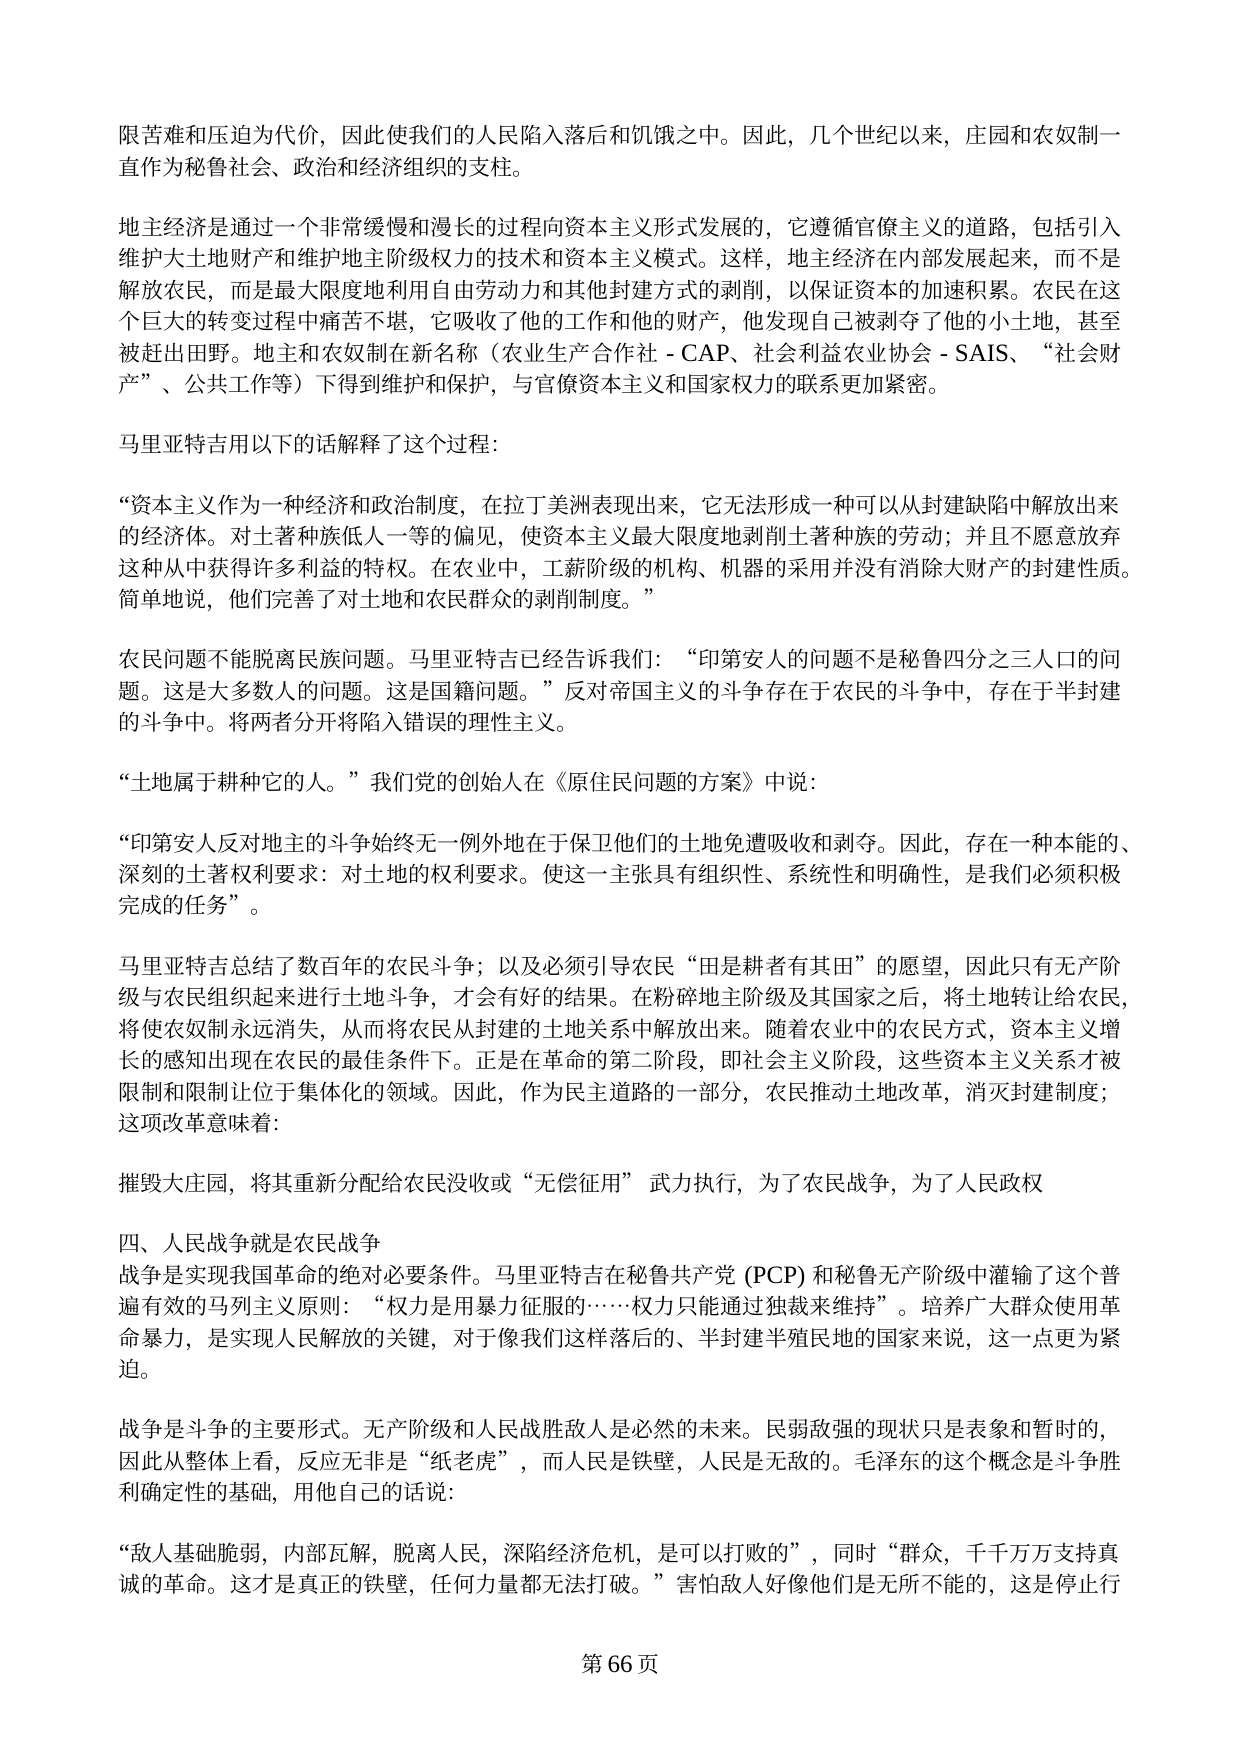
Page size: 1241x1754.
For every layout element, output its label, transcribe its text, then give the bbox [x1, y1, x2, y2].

text 战争是实现我国革命的绝对必要条件。马里亚特吉在秘鲁共产党 (PCP) 和秘鲁无产阶级中灌输了这个普遍有效的马列主义原则：“权力是用暴力征服的……权力只能通过独裁来维持”。培养广大群众使用革命暴力，是实现人民解放的关键，对于像我们这样落后的、半封建半殖民地的国家来说，这一点更为紧迫。 [118, 1258, 1122, 1384]
text 限苦难和压迫为代价，因此使我们的人民陷入落后和饥饿之中。因此，几个世纪以来，庄园和农奴制一直作为秘鲁社会、政治和经济组织的支柱。 [118, 118, 1122, 181]
text “敌人基础脆弱，内部瓦解，脱离人民，深陷经济危机，是可以打败的”，同时“群众，千千万万支持真诚的革命。这才是真正的铁壁，任何力量都无法打破。”害怕敌人好像他们是无所不能的，这是停止行 [118, 1536, 1122, 1599]
text “土地属于耕种它的人。”我们党的创始人在《原住民问题的方案》中说： [118, 766, 1122, 797]
text “印第安人反对地主的斗争始终无一例外地在于保卫他们的土地免遭吸收和剥夺。因此，存在一种本能的、深刻的土著权利要求：对土地的权利要求。使这一主张具有组织性、系统性和明确性，是我们必须积极完成的任务”。 [118, 826, 1122, 920]
text 马里亚特吉用以下的话解释了这个过程： [118, 428, 1122, 459]
text 农民问题不能脱离民族问题。马里亚特吉已经告诉我们：“印第安人的问题不是秘鲁四分之三人口的问题。这是大多数人的问题。这是国籍问题。”反对帝国主义的斗争存在于农民的斗争中，存在于半封建的斗争中。将两者分开将陷入错误的理性主义。 [118, 642, 1122, 737]
text 四、人民战争就是农民战争 [118, 1227, 1122, 1258]
text “资本主义作为一种经济和政治制度，在拉丁美洲表现出来，它无法形成一种可以从封建缺陷中解放出来的经济体。对土著种族低人一等的偏见，使资本主义最大限度地剥削土著种族的劳动；并且不愿意放弃这种从中获得许多利益的特权。在农业中，工薪阶级的机构、机器的采用并没有消除大财产的封建性质。简单地说，他们完善了对土地和农民群众的剥削制度。” [118, 488, 1122, 614]
text 地主经济是通过一个非常缓慢和漫长的过程向资本主义形式发展的，它遵循官僚主义的道路，包括引入维护大土地财产和维护地主阶级权力的技术和资本主义模式。这样，地主经济在内部发展起来，而不是解放农民，而是最大限度地利用自由劳动力和其他封建方式的剥削，以保证资本的加速积累。农民在这个巨大的转变过程中痛苦不堪，它吸收了他的工作和他的财产，他发现自己被剥夺了他的小土地，甚至被赶出田野。地主和农奴制在新名称（农业生产合作社 - CAP、社会利益农业协会 - SAIS、“社会财产”、公共工作等）下得到维护和保护，与官僚资本主义和国家权力的联系更加紧密。 [118, 210, 1122, 399]
text 摧毁大庄园，将其重新分配给农民没收或“无偿征用” 武力执行，为了农民战争，为了人民政权 [118, 1166, 1122, 1198]
text 战争是斗争的主要形式。无产阶级和人民战胜敌人是必然的未来。民弱敌强的现状只是表象和暂时的，因此从整体上看，反应无非是“纸老虎”，而人民是铁壁，人民是无敌的。毛泽东的这个概念是斗争胜利确定性的基础，用他自己的话说： [118, 1413, 1122, 1507]
text 马里亚特吉总结了数百年的农民斗争；以及必须引导农民“田是耕者有其田”的愿望，因此只有无产阶级与农民组织起来进行土地斗争，才会有好的结果。在粉碎地主阶级及其国家之后，将土地转让给农民，将使农奴制永远消失，从而将农民从封建的土地关系中解放出来。随着农业中的农民方式，资本主义增长的感知出现在农民的最佳条件下。正是在革命的第二阶段，即社会主义阶段，这些资本主义关系才被限制和限制让位于集体化的领域。因此，作为民主道路的一部分，农民推动土地改革，消灭封建制度；这项改革意味着： [118, 949, 1122, 1138]
